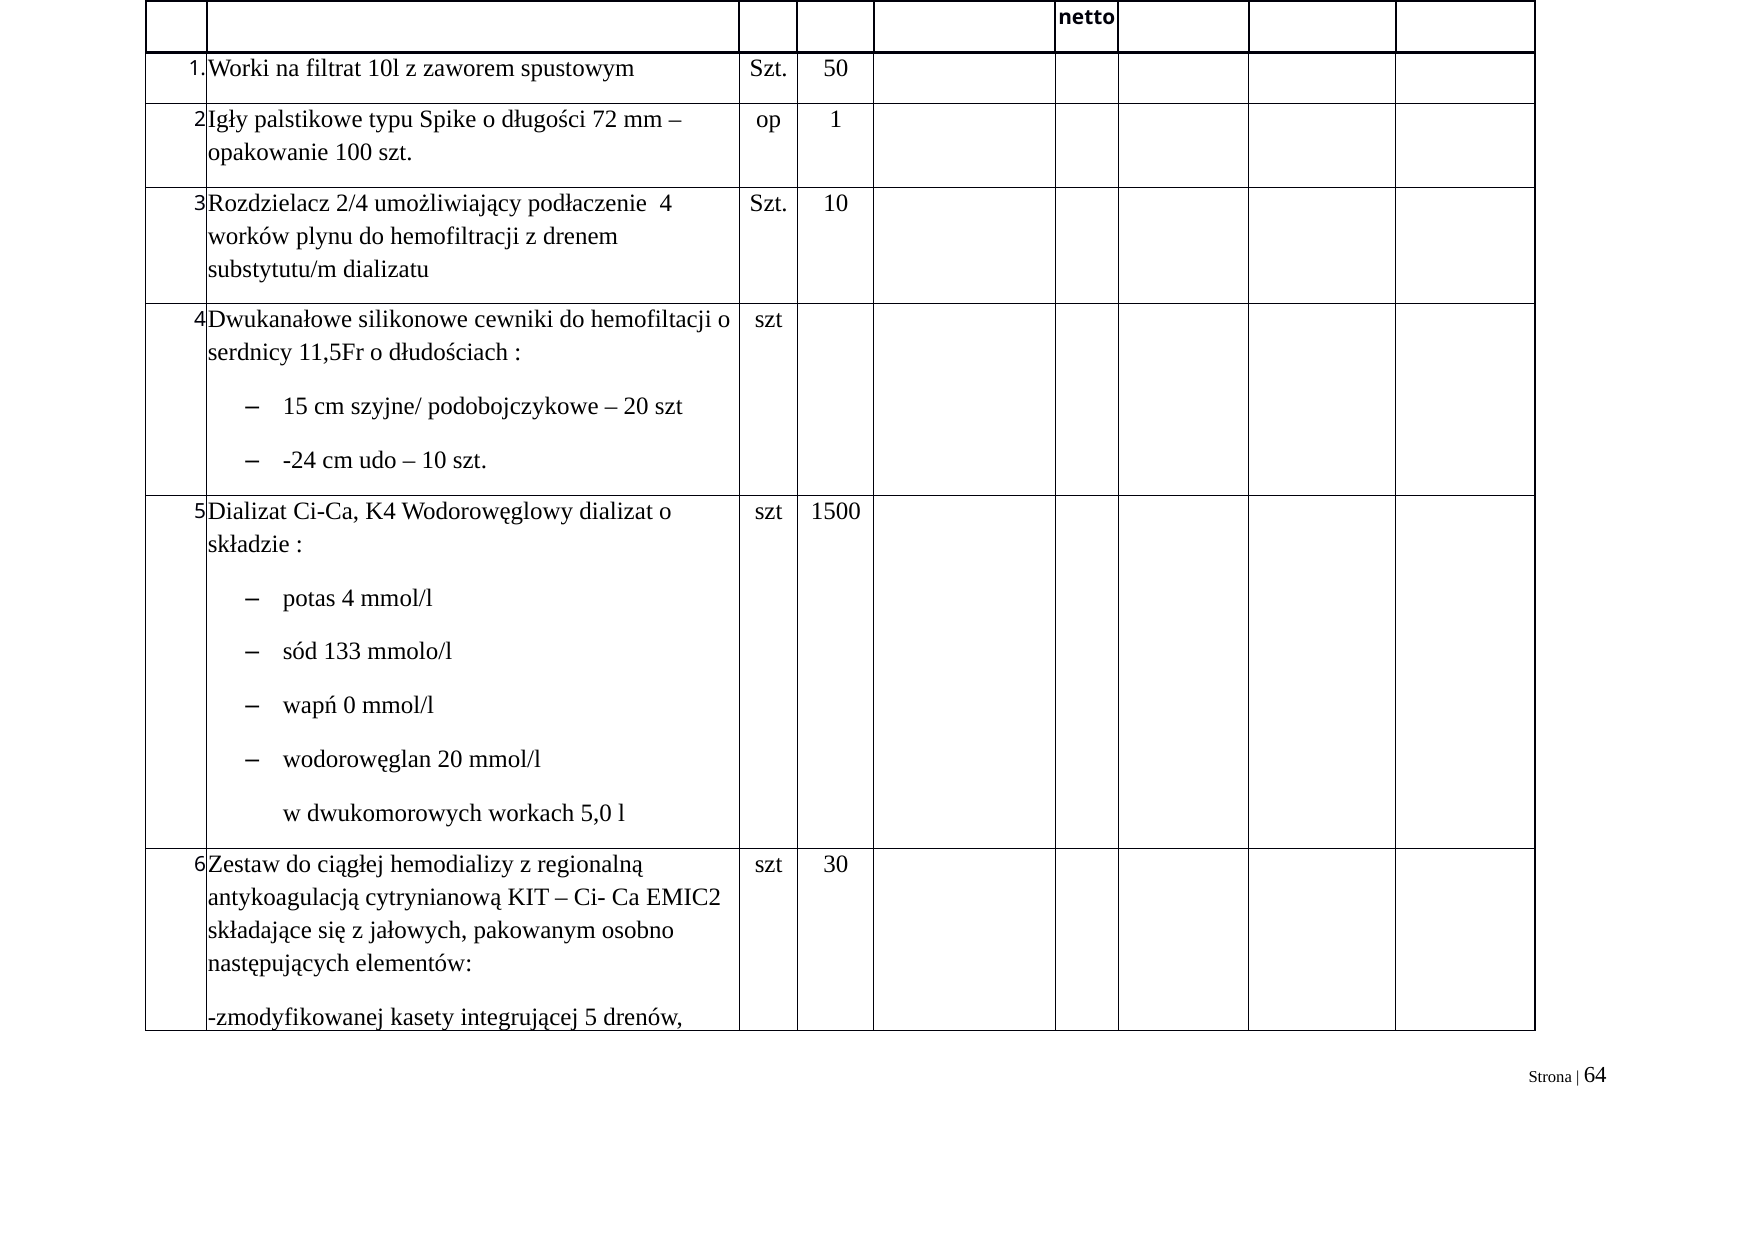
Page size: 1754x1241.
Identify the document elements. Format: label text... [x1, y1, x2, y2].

table_cell 1. [146, 54, 206, 103]
table_cell [874, 304, 1055, 495]
table_cell [874, 188, 1055, 303]
table_header [875, 2, 1054, 51]
table_cell [1249, 304, 1395, 495]
table_cell [874, 54, 1055, 103]
table_cell Worki na filtrat 10l z zaworem spustowym [207, 54, 739, 103]
table_cell Igły palstikowe typu Spike o długości 72 mm – opakowanie 100 szt. [207, 104, 739, 187]
table_cell 5 [146, 496, 206, 848]
table_header [1397, 2, 1534, 51]
table_cell szt [740, 496, 797, 848]
table_cell 1 [798, 104, 873, 187]
table_cell [1396, 496, 1534, 848]
table_cell 3 [146, 188, 206, 303]
table_cell [1119, 104, 1248, 187]
table_cell [1056, 104, 1118, 187]
table_cell Zestaw do ciągłej hemodializy z regionalną antykoagulacją cytrynianową KIT – Ci- Ca EMIC2 składające się z jałowych, pakowanym osobno następujących elementów: -zmodyfikowanej kasety integrującej 5 drenów, [207, 849, 739, 1030]
table_cell [1396, 54, 1534, 103]
table_header [1250, 2, 1395, 51]
table_cell [1396, 849, 1534, 1030]
table_cell [1119, 188, 1248, 303]
table_cell Szt. [740, 188, 797, 303]
table_cell op [740, 104, 797, 187]
table_header [1119, 2, 1248, 51]
table_cell [1249, 104, 1395, 187]
table_cell 1500 [798, 496, 873, 848]
table_cell 4 [146, 304, 206, 495]
table_cell 50 [798, 54, 873, 103]
table_cell Dwukanałowe silikonowe cewniki do hemofiltacji o serdnicy 11,5Fr o dłudościach : 15 cm szyjne/ podobojczykowe – 20 szt -24 cm udo – 10 szt. [207, 304, 739, 495]
table_header [147, 2, 206, 51]
table_cell [798, 304, 873, 495]
table_cell Rozdzielacz 2/4 umożliwiający podłaczenie 4 worków plynu do hemofiltracji z drenem substytutu/m dializatu [207, 188, 739, 303]
table_cell [1056, 54, 1118, 103]
table_cell [1249, 849, 1395, 1030]
table_cell 10 [798, 188, 873, 303]
table_cell 6 [146, 849, 206, 1030]
table_cell [1249, 188, 1395, 303]
table_cell [874, 849, 1055, 1030]
table_cell [874, 104, 1055, 187]
table_cell szt [740, 849, 797, 1030]
table_cell [1056, 304, 1118, 495]
table_cell Szt. [740, 54, 797, 103]
table_cell [1056, 496, 1118, 848]
table_cell [1249, 54, 1395, 103]
table_header netto [1056, 2, 1117, 51]
table_cell 30 [798, 849, 873, 1030]
table_cell [874, 496, 1055, 848]
table_cell Dializat Ci-Ca, K4 Wodorowęglowy dializat o składzie : potas 4 mmol/l sód 133 mmolo/l wapń 0 mmol/l wodorowęglan 20 mmol/l w dwukomorowych workach 5,0 l [207, 496, 739, 848]
table_header [798, 2, 873, 51]
table_cell [1056, 188, 1118, 303]
table_cell [1396, 188, 1534, 303]
table_cell [1119, 54, 1248, 103]
table_cell [1119, 849, 1248, 1030]
table_header [740, 2, 796, 51]
table_cell szt [740, 304, 797, 495]
table_cell 2 [146, 104, 206, 187]
table_cell [1249, 496, 1395, 848]
table_cell [1396, 304, 1534, 495]
table_header [208, 2, 738, 51]
table_cell [1119, 304, 1248, 495]
table_cell [1396, 104, 1534, 187]
table_cell [1056, 849, 1118, 1030]
table_cell [1119, 496, 1248, 848]
